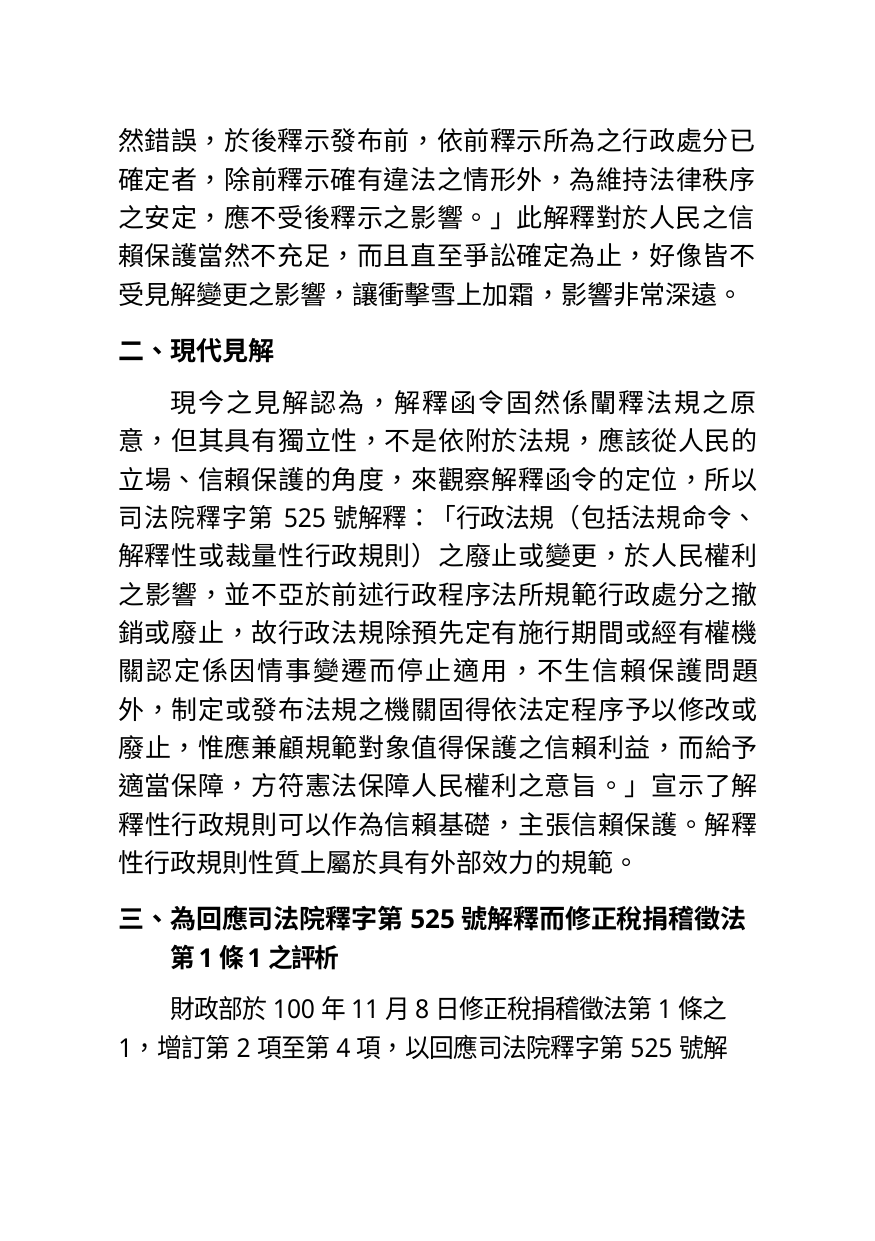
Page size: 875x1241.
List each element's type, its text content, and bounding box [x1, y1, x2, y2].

text 1，增訂第 2 項至第 4 項，以回應司法院釋字第 525 號解 [118, 1030, 793, 1065]
text 第 1 條 1 之評析 [170, 939, 793, 975]
text 現今之見解認為，解釋函令固然係闡釋法規之原意，但其具有獨立性，不是依附於法規，應該從人民的立場、信賴保護的角度，來觀察解釋函令的定位，所以司法院釋字第 525 號解釋：「行政法規（包括法規命令、解釋性或裁量性行政規則）之廢止或變更，於人民權利之影響，並不亞於前述行政程序法所規範行政處分之撤銷或廢止，故行政法規除預先定有施行期間或經有權機關認定係因情事變遷而停止適用，不生信賴保護問題外，制定或發布法規之機關固得依法定程序予以修改或廢止，惟應兼顧規範對象值得保護之信賴利益，而給予適當保障，方符憲法保障人民權利之意旨。」宣示了解釋性行政規則可以作為信賴基礎，主張信賴保護。解釋性行政規則性質上屬於具有外部效力的規範。 [118, 385, 758, 880]
subtitle 二、現代見解 [118, 333, 793, 368]
subtitle 三、為回應司法院釋字第 525 號解釋而修正稅捐稽徵法 [118, 901, 793, 936]
text 財政部於 100 年 11 月 8 日修正稅捐稽徵法第 1 條之 [170, 991, 793, 1027]
text 然錯誤，於後釋示發布前，依前釋示所為之行政處分已確定者，除前釋示確有違法之情形外，為維持法律秩序之安定，應不受後釋示之影響。」此解釋對於人民之信賴保護當然不充足，而且直至爭訟確定為止，好像皆不受見解變更之影響，讓衝擊雪上加霜，影響非常深遠。 [118, 123, 757, 312]
